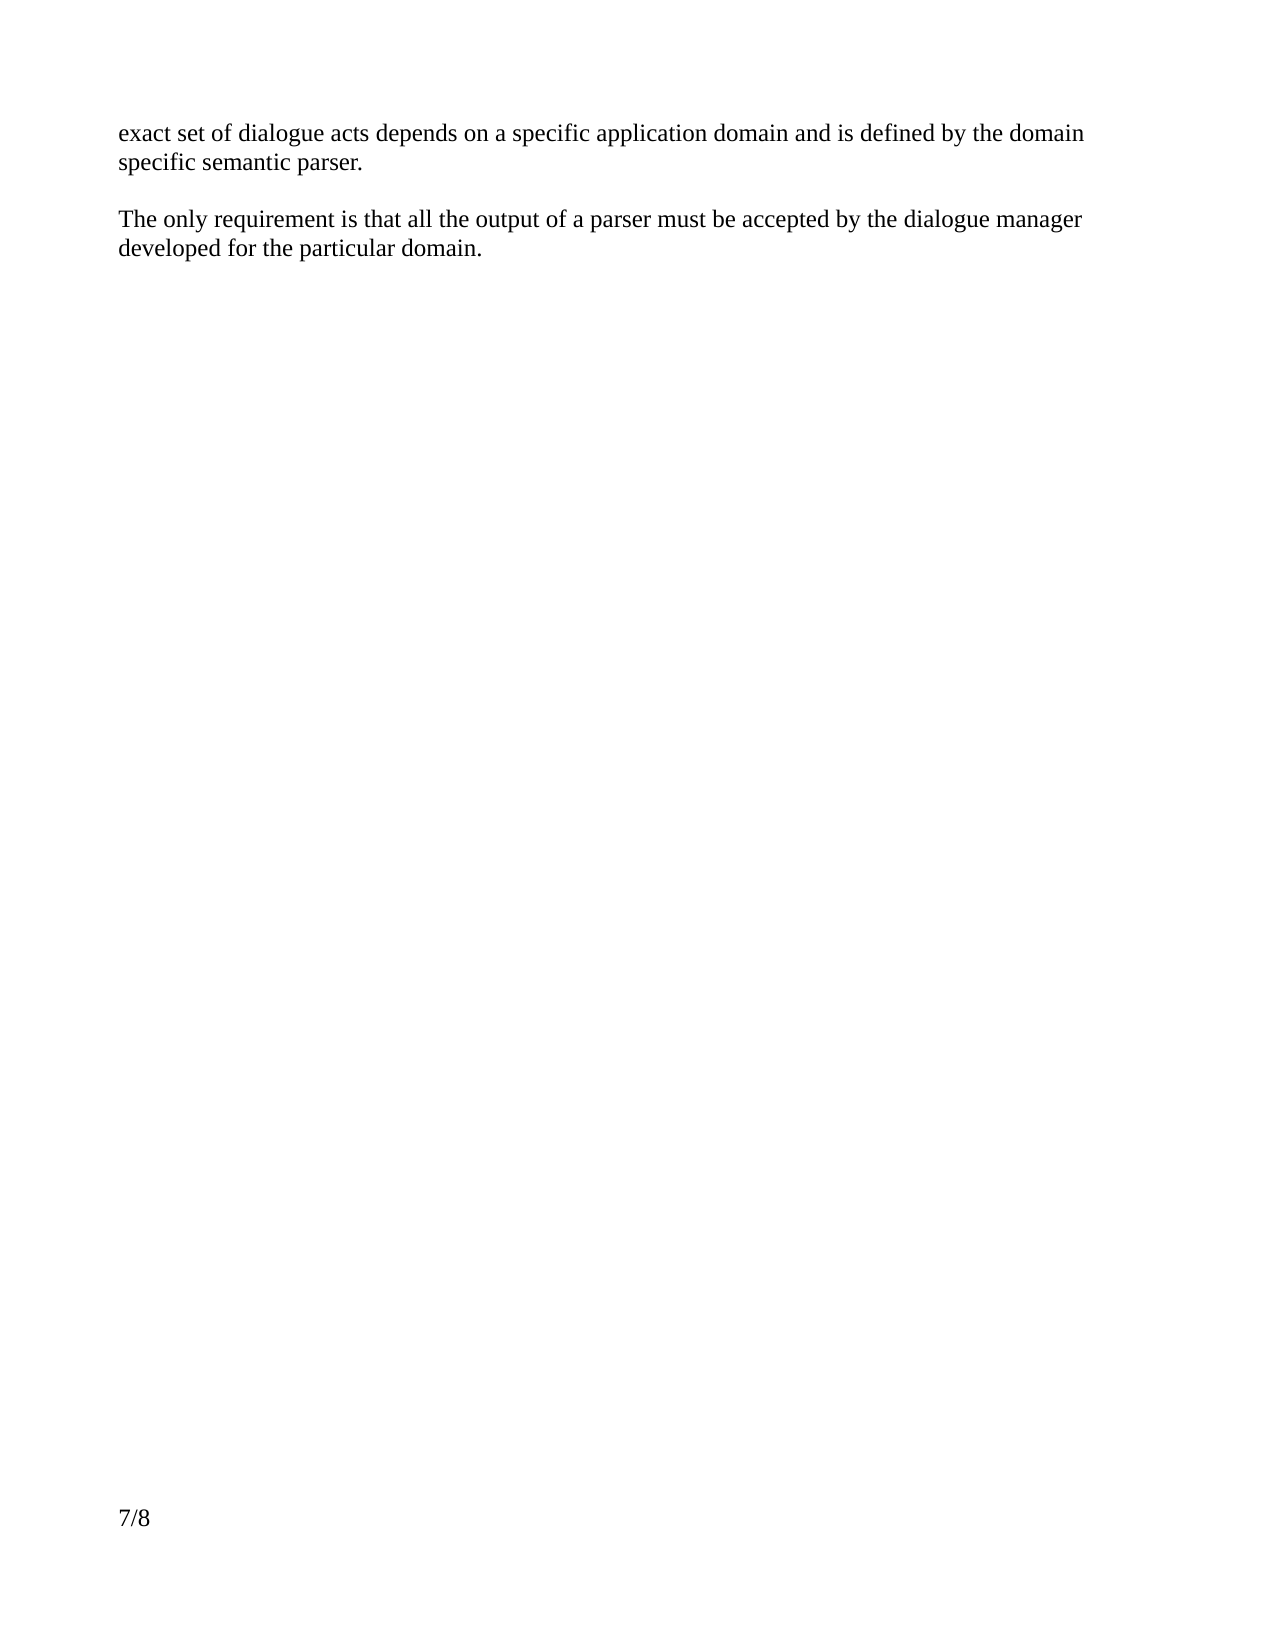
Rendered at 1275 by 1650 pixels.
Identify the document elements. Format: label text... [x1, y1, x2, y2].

text exact set of dialogue acts depends on a specific application domain and is defined by the domain specific semantic parser. [118, 118, 1157, 176]
text The only requirement is that all the output of a parser must be accepted by the dialogue manager developed for the particular domain. [118, 204, 1157, 262]
